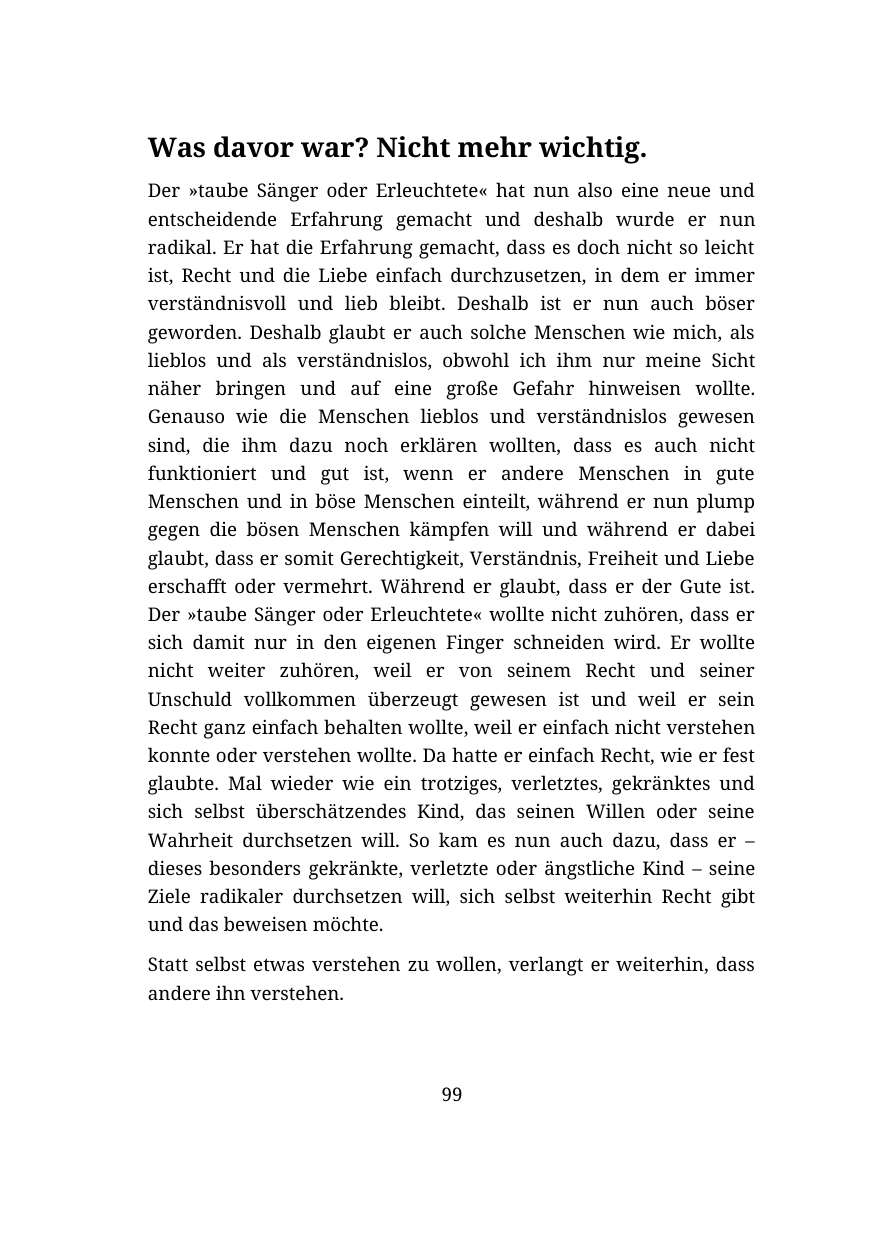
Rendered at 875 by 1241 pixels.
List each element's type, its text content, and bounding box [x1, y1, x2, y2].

text Statt selbst etwas verstehen zu wollen, verlangt er weiterhin, dass andere ihn verstehen. [148, 952, 756, 1006]
subtitle Was davor war? Nicht mehr wichtig. [148, 128, 756, 165]
text Der »taube Sänger oder Erleuchtete« hat nun also eine neue und entscheidende Erfahrung gemacht und deshalb wurde er nun radikal. Er hat die Erfahrung gemacht, dass es doch nicht so leicht ist, Recht und die Liebe einfach durchzusetzen, in dem er immer verständnisvoll und lieb bleibt. Deshalb ist er nun auch böser geworden. Deshalb glaubt er auch solche Menschen wie mich, als lieblos und als verständnislos, obwohl ich ihm nur meine Sicht näher bringen und auf eine große Gefahr hinweisen wollte. Genauso wie die Menschen lieblos und verständnislos gewesen sind, die ihm dazu noch erklären wollten, dass es auch nicht funktioniert und gut ist, wenn er andere Menschen in gute Menschen und in böse Menschen einteilt, während er nun plump gegen die bösen Menschen kämpfen will und während er dabei glaubt, dass er somit Gerechtigkeit, Verständnis, Freiheit und Liebe erschafft oder vermehrt. Während er glaubt, dass er der Gute ist. Der »taube Sänger oder Erleuchtete« wollte nicht zuhören, dass er sich damit nur in den eigenen Finger schneiden wird. Er wollte nicht weiter zuhören, weil er von seinem Recht und seiner Unschuld vollkommen überzeugt gewesen ist und weil er sein Recht ganz einfach behalten wollte, weil er einfach nicht verstehen konnte oder verstehen wollte. Da hatte er einfach Recht, wie er fest glaubte. Mal wieder wie ein trotziges, verletztes, gekränktes und sich selbst überschätzendes Kind, das seinen Willen oder seine Wahrheit durchsetzen will. So kam es nun auch dazu, dass er – dieses besonders gekränkte, verletzte oder ängstliche Kind – seine Ziele radikaler durchsetzen will, sich selbst weiterhin Recht gibt und das beweisen möchte. [148, 178, 756, 937]
